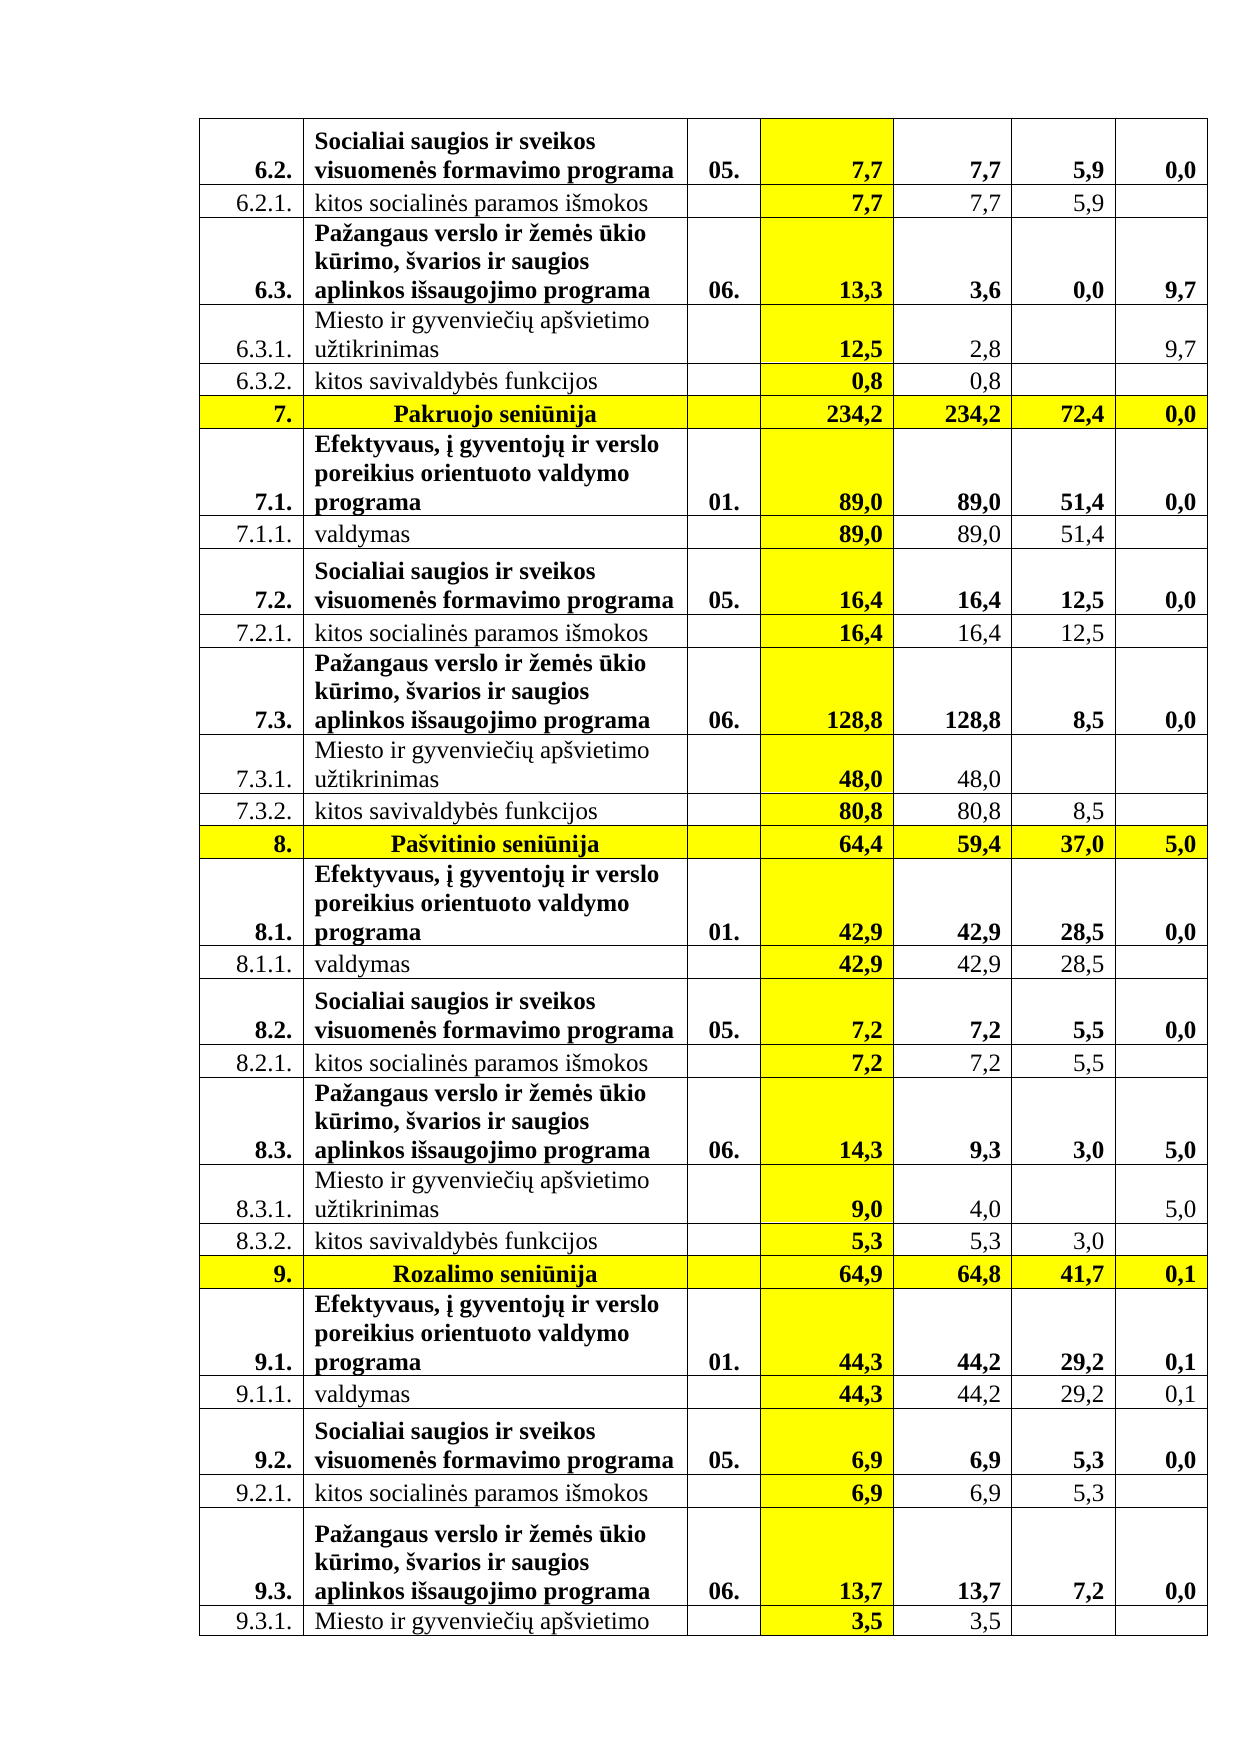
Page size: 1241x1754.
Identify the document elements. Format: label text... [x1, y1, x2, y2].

table_cell 7.3.2. [200, 794, 303, 825]
table_cell 89,0 [894, 516, 1011, 548]
table_cell 3,0 [1012, 1078, 1115, 1164]
table_cell 6,9 [894, 1475, 1011, 1507]
table_cell 59,4 [894, 826, 1011, 858]
table_cell 80,8 [761, 794, 893, 825]
table_cell 9,7 [1116, 218, 1207, 304]
table_cell 0,0 [1116, 1508, 1207, 1605]
table_cell 8. [200, 826, 303, 858]
table_cell 05. [688, 119, 760, 184]
table_cell Pažangaus verslo ir žemės ūkio kūrimo, švarios ir saugios aplinkos išsaugojimo programa [304, 1078, 687, 1164]
table_cell 28,5 [1012, 859, 1115, 945]
table_cell 5,3 [894, 1224, 1011, 1255]
table_cell 6.3. [200, 218, 303, 304]
table_cell [1224, 1077, 1240, 1164]
table_cell 0,0 [1116, 1409, 1207, 1474]
table_cell 16,4 [894, 615, 1011, 647]
table_cell kitos savivaldybės funkcijos [304, 794, 687, 825]
table_cell [1224, 1375, 1240, 1408]
table_cell 44,2 [894, 1376, 1011, 1408]
table_cell [688, 1165, 760, 1222]
table_cell 7,2 [894, 1045, 1011, 1077]
table_cell [188, 1605, 199, 1635]
table_cell 9,0 [761, 1165, 893, 1222]
table_cell [1224, 304, 1240, 362]
table_cell 06. [688, 648, 760, 734]
table_cell 8.1. [200, 859, 303, 945]
table_cell [188, 395, 199, 428]
table_cell [188, 428, 199, 515]
table_cell 7.2. [200, 549, 303, 614]
table_cell Pažangaus verslo ir žemės ūkio kūrimo, švarios ir saugios aplinkos išsaugojimo programa [304, 1508, 687, 1605]
table_cell [1116, 794, 1207, 825]
table_cell 9.3.1. [200, 1606, 303, 1635]
table_cell 5,0 [1116, 826, 1207, 858]
table_cell Socialiai saugios ir sveikos visuomenės formavimo programa [304, 119, 687, 184]
table_cell 13,7 [761, 1508, 893, 1605]
table_cell [1224, 217, 1240, 304]
table_cell kitos savivaldybės funkcijos [304, 364, 687, 395]
table_cell 29,2 [1012, 1376, 1115, 1408]
table_cell [1116, 1045, 1207, 1077]
table_cell [1224, 1288, 1240, 1375]
table_cell 7,2 [1012, 1508, 1115, 1605]
table_cell [1208, 1408, 1224, 1474]
table_cell 7.3.1. [200, 735, 303, 792]
table_cell 0,0 [1116, 859, 1207, 945]
table_cell 7,7 [761, 185, 893, 217]
table_cell [188, 217, 199, 304]
table_cell [1208, 1507, 1224, 1605]
table_cell [1208, 1044, 1224, 1077]
table_cell 7. [200, 396, 303, 428]
table_cell [188, 1288, 199, 1375]
table_cell 64,4 [761, 826, 893, 858]
table_cell 4,0 [894, 1165, 1011, 1222]
table_cell [688, 1475, 760, 1507]
table_cell valdymas [304, 1376, 687, 1408]
table_cell 12,5 [761, 305, 893, 362]
table_cell 5,5 [1012, 979, 1115, 1044]
table_cell 89,0 [894, 429, 1011, 515]
table_cell [188, 825, 199, 858]
table_cell 42,9 [761, 946, 893, 978]
table_cell [1116, 516, 1207, 548]
table_cell [1224, 1474, 1240, 1507]
table_cell 2,8 [894, 305, 1011, 362]
table_cell [1224, 548, 1240, 614]
table_cell kitos socialinės paramos išmokos [304, 615, 687, 647]
table_cell [188, 184, 199, 217]
table_cell 5,0 [1116, 1165, 1207, 1222]
table_cell 41,7 [1012, 1256, 1115, 1288]
table_cell Socialiai saugios ir sveikos visuomenės formavimo programa [304, 1409, 687, 1474]
table_cell 89,0 [761, 516, 893, 548]
table_cell 48,0 [894, 735, 1011, 792]
table_cell 5,5 [1012, 1045, 1115, 1077]
table_cell [188, 793, 199, 825]
table_cell [1208, 515, 1224, 548]
table_cell Socialiai saugios ir sveikos visuomenės formavimo programa [304, 979, 687, 1044]
table_cell 3,5 [894, 1606, 1011, 1635]
table_cell kitos socialinės paramos išmokos [304, 1475, 687, 1507]
table_cell [1224, 978, 1240, 1044]
table_cell 9.2.1. [200, 1475, 303, 1507]
table_cell [1116, 364, 1207, 395]
table_cell 8.2. [200, 979, 303, 1044]
table_cell Pašvitinio seniūnija [304, 826, 687, 858]
table_cell 42,9 [894, 859, 1011, 945]
table_cell [1208, 647, 1224, 734]
table_cell [1012, 1165, 1115, 1222]
table_cell 06. [688, 218, 760, 304]
table_cell 8.3.2. [200, 1224, 303, 1255]
table_cell [688, 1045, 760, 1077]
table_cell 01. [688, 859, 760, 945]
table_cell [188, 1408, 199, 1474]
table_cell [188, 1077, 199, 1164]
table_cell [688, 794, 760, 825]
table_cell 64,8 [894, 1256, 1011, 1288]
table_cell 64,9 [761, 1256, 893, 1288]
table_cell 9,7 [1116, 305, 1207, 362]
table_cell [688, 826, 760, 858]
table_cell 42,9 [894, 946, 1011, 978]
table_cell 8,5 [1012, 794, 1115, 825]
table_cell [188, 978, 199, 1044]
table_cell [1224, 614, 1240, 647]
table_cell [1224, 1164, 1240, 1222]
table_cell [188, 1164, 199, 1222]
table_cell 0,1 [1116, 1289, 1207, 1375]
table_cell [1208, 793, 1224, 825]
table_cell 7,7 [761, 119, 893, 184]
table_cell 80,8 [894, 794, 1011, 825]
table_cell 89,0 [761, 429, 893, 515]
table_cell 5,0 [1116, 1078, 1207, 1164]
table_cell [1208, 1605, 1224, 1635]
table_cell 16,4 [761, 549, 893, 614]
table_cell [1224, 858, 1240, 945]
table_cell [688, 1606, 760, 1635]
table_cell [688, 396, 760, 428]
table_cell 7.1.1. [200, 516, 303, 548]
table_cell [1012, 364, 1115, 395]
table_cell [1116, 1224, 1207, 1255]
table_cell [1208, 363, 1224, 395]
table_cell 5,9 [1012, 185, 1115, 217]
table_cell [1012, 1606, 1115, 1635]
table_cell Miesto ir gyvenviečių apšvietimo užtikrinimas [304, 305, 687, 362]
table_cell 51,4 [1012, 516, 1115, 548]
table_cell Efektyvaus, į gyventojų ir verslo poreikius orientuoto valdymo programa [304, 1289, 687, 1375]
table_cell 6,9 [761, 1409, 893, 1474]
table_cell [688, 516, 760, 548]
table_cell 06. [688, 1508, 760, 1605]
table_cell Pažangaus verslo ir žemės ūkio kūrimo, švarios ir saugios aplinkos išsaugojimo programa [304, 218, 687, 304]
table_cell 48,0 [761, 735, 893, 792]
table_cell [188, 858, 199, 945]
table_cell 51,4 [1012, 429, 1115, 515]
table_cell [688, 1224, 760, 1255]
table_cell [1224, 945, 1240, 978]
table_cell kitos socialinės paramos išmokos [304, 185, 687, 217]
table_cell [1224, 1408, 1240, 1474]
table_cell [1224, 363, 1240, 395]
table_cell 12,5 [1012, 615, 1115, 647]
table_cell 05. [688, 549, 760, 614]
table_cell 8,5 [1012, 648, 1115, 734]
table_cell [1224, 825, 1240, 858]
table_cell [1224, 428, 1240, 515]
table_cell [1208, 1223, 1224, 1255]
table_cell 7,7 [894, 185, 1011, 217]
table_cell Rozalimo seniūnija [304, 1256, 687, 1288]
table_cell [688, 1376, 760, 1408]
table_cell [1116, 615, 1207, 647]
table_cell 9.1.1. [200, 1376, 303, 1408]
table_cell 0,8 [761, 364, 893, 395]
table_cell [188, 1223, 199, 1255]
table_cell 29,2 [1012, 1289, 1115, 1375]
table_cell 7,2 [761, 979, 893, 1044]
table_cell 28,5 [1012, 946, 1115, 978]
table_cell [688, 1256, 760, 1288]
table_cell [1208, 945, 1224, 978]
table_cell [188, 1044, 199, 1077]
table_cell Miesto ir gyvenviečių apšvietimo užtikrinimas [304, 735, 687, 792]
table_cell 01. [688, 429, 760, 515]
table_cell 3,6 [894, 218, 1011, 304]
table_cell 44,2 [894, 1289, 1011, 1375]
table_cell 9.1. [200, 1289, 303, 1375]
table_cell [1224, 1223, 1240, 1255]
table_cell kitos savivaldybės funkcijos [304, 1224, 687, 1255]
table_cell [688, 615, 760, 647]
table_cell 16,4 [894, 549, 1011, 614]
table_cell [1208, 1255, 1224, 1288]
table_cell [1208, 1375, 1224, 1408]
table_cell [1208, 614, 1224, 647]
table_cell kitos socialinės paramos išmokos [304, 1045, 687, 1077]
table_cell 0,0 [1116, 119, 1207, 184]
table_cell [1208, 1288, 1224, 1375]
table_cell 7.2.1. [200, 615, 303, 647]
table_cell [188, 515, 199, 548]
table_cell 13,3 [761, 218, 893, 304]
table_cell 3,5 [761, 1606, 893, 1635]
table_cell 7,2 [894, 979, 1011, 1044]
table_cell 9.2. [200, 1409, 303, 1474]
table_cell Efektyvaus, į gyventojų ir verslo poreikius orientuoto valdymo programa [304, 859, 687, 945]
table_cell valdymas [304, 516, 687, 548]
table_cell [1208, 548, 1224, 614]
table_cell 234,2 [894, 396, 1011, 428]
table_cell 7.3. [200, 648, 303, 734]
table_cell 0,0 [1116, 648, 1207, 734]
table_cell [188, 647, 199, 734]
table_cell 6.3.1. [200, 305, 303, 362]
table_cell [1116, 1606, 1207, 1635]
table_cell 14,3 [761, 1078, 893, 1164]
table_cell 0,0 [1116, 979, 1207, 1044]
table_cell Efektyvaus, į gyventojų ir verslo poreikius orientuoto valdymo programa [304, 429, 687, 515]
table_cell [188, 1474, 199, 1507]
table_cell 5,3 [1012, 1475, 1115, 1507]
table_cell 5,3 [761, 1224, 893, 1255]
table_cell [1116, 185, 1207, 217]
table_cell 72,4 [1012, 396, 1115, 428]
table_cell 128,8 [761, 648, 893, 734]
table_cell [688, 185, 760, 217]
table_cell [188, 734, 199, 792]
table_cell 8.3.1. [200, 1165, 303, 1222]
table_cell 0,0 [1116, 396, 1207, 428]
table_cell 05. [688, 1409, 760, 1474]
table_cell [1208, 428, 1224, 515]
table_cell 13,7 [894, 1508, 1011, 1605]
table_cell Miesto ir gyvenviečių apšvietimo [304, 1606, 687, 1635]
table_cell [1208, 1164, 1224, 1222]
table_cell 0,0 [1116, 429, 1207, 515]
table_cell 6.3.2. [200, 364, 303, 395]
table_cell [188, 1375, 199, 1408]
table_cell [1116, 946, 1207, 978]
table_cell [1012, 305, 1115, 362]
table_cell 42,9 [761, 859, 893, 945]
table_cell 01. [688, 1289, 760, 1375]
table_cell [688, 946, 760, 978]
table_cell 0,1 [1116, 1256, 1207, 1288]
table_cell [1208, 304, 1224, 362]
table_cell Miesto ir gyvenviečių apšvietimo užtikrinimas [304, 1165, 687, 1222]
table_cell [1208, 1077, 1224, 1164]
table_cell 0,1 [1116, 1376, 1207, 1408]
table_cell Pakruojo seniūnija [304, 396, 687, 428]
table_cell 9.3. [200, 1508, 303, 1605]
table_cell 6.2. [200, 119, 303, 184]
table_cell [1208, 1474, 1224, 1507]
table_cell 44,3 [761, 1376, 893, 1408]
table_cell 37,0 [1012, 826, 1115, 858]
table_cell 234,2 [761, 396, 893, 428]
table_cell [1224, 515, 1240, 548]
table_cell [188, 304, 199, 362]
table_cell [1224, 647, 1240, 734]
table_cell 06. [688, 1078, 760, 1164]
table_cell [1116, 735, 1207, 792]
table_cell [688, 364, 760, 395]
table_cell 7,2 [761, 1045, 893, 1077]
table_cell [188, 118, 199, 184]
table_cell 7,7 [894, 119, 1011, 184]
table_cell 44,3 [761, 1289, 893, 1375]
table_cell 0,0 [1116, 549, 1207, 614]
table_cell 128,8 [894, 648, 1011, 734]
table_cell 5,9 [1012, 119, 1115, 184]
table_cell 12,5 [1012, 549, 1115, 614]
table_cell 9,3 [894, 1078, 1011, 1164]
table_cell [688, 305, 760, 362]
table_cell [188, 548, 199, 614]
table_cell [1116, 1475, 1207, 1507]
table_cell 9. [200, 1256, 303, 1288]
table_cell [1224, 1507, 1240, 1605]
table_cell [188, 363, 199, 395]
table_cell [188, 945, 199, 978]
table_cell valdymas [304, 946, 687, 978]
table_cell 16,4 [761, 615, 893, 647]
table_cell [1012, 735, 1115, 792]
table_cell 0,0 [1012, 218, 1115, 304]
table_cell [1224, 395, 1240, 428]
table_cell 0,8 [894, 364, 1011, 395]
table_cell 5,3 [1012, 1409, 1115, 1474]
table_cell [1224, 793, 1240, 825]
table_cell [1208, 118, 1224, 184]
table_cell [1224, 734, 1240, 792]
table_cell 8.1.1. [200, 946, 303, 978]
table_cell [188, 1507, 199, 1605]
table_cell 3,0 [1012, 1224, 1115, 1255]
table_cell [688, 735, 760, 792]
table_cell 6,9 [761, 1475, 893, 1507]
table_cell [1224, 184, 1240, 217]
table_cell [1224, 1044, 1240, 1077]
table_cell [1208, 734, 1224, 792]
table_cell 7.1. [200, 429, 303, 515]
table_cell [1224, 1605, 1240, 1635]
table_cell Socialiai saugios ir sveikos visuomenės formavimo programa [304, 549, 687, 614]
table_cell [1208, 825, 1224, 858]
table_cell [188, 1255, 199, 1288]
table_cell [1208, 858, 1224, 945]
table_cell 8.3. [200, 1078, 303, 1164]
table_cell 6,9 [894, 1409, 1011, 1474]
table_cell Pažangaus verslo ir žemės ūkio kūrimo, švarios ir saugios aplinkos išsaugojimo programa [304, 648, 687, 734]
table_cell [188, 614, 199, 647]
table_cell [1224, 1255, 1240, 1288]
table_cell 6.2.1. [200, 185, 303, 217]
table_cell [1224, 118, 1240, 184]
table_cell [1208, 184, 1224, 217]
table_cell 8.2.1. [200, 1045, 303, 1077]
table_cell [1208, 978, 1224, 1044]
table_cell [1208, 395, 1224, 428]
table_cell 05. [688, 979, 760, 1044]
table_cell [1208, 217, 1224, 304]
